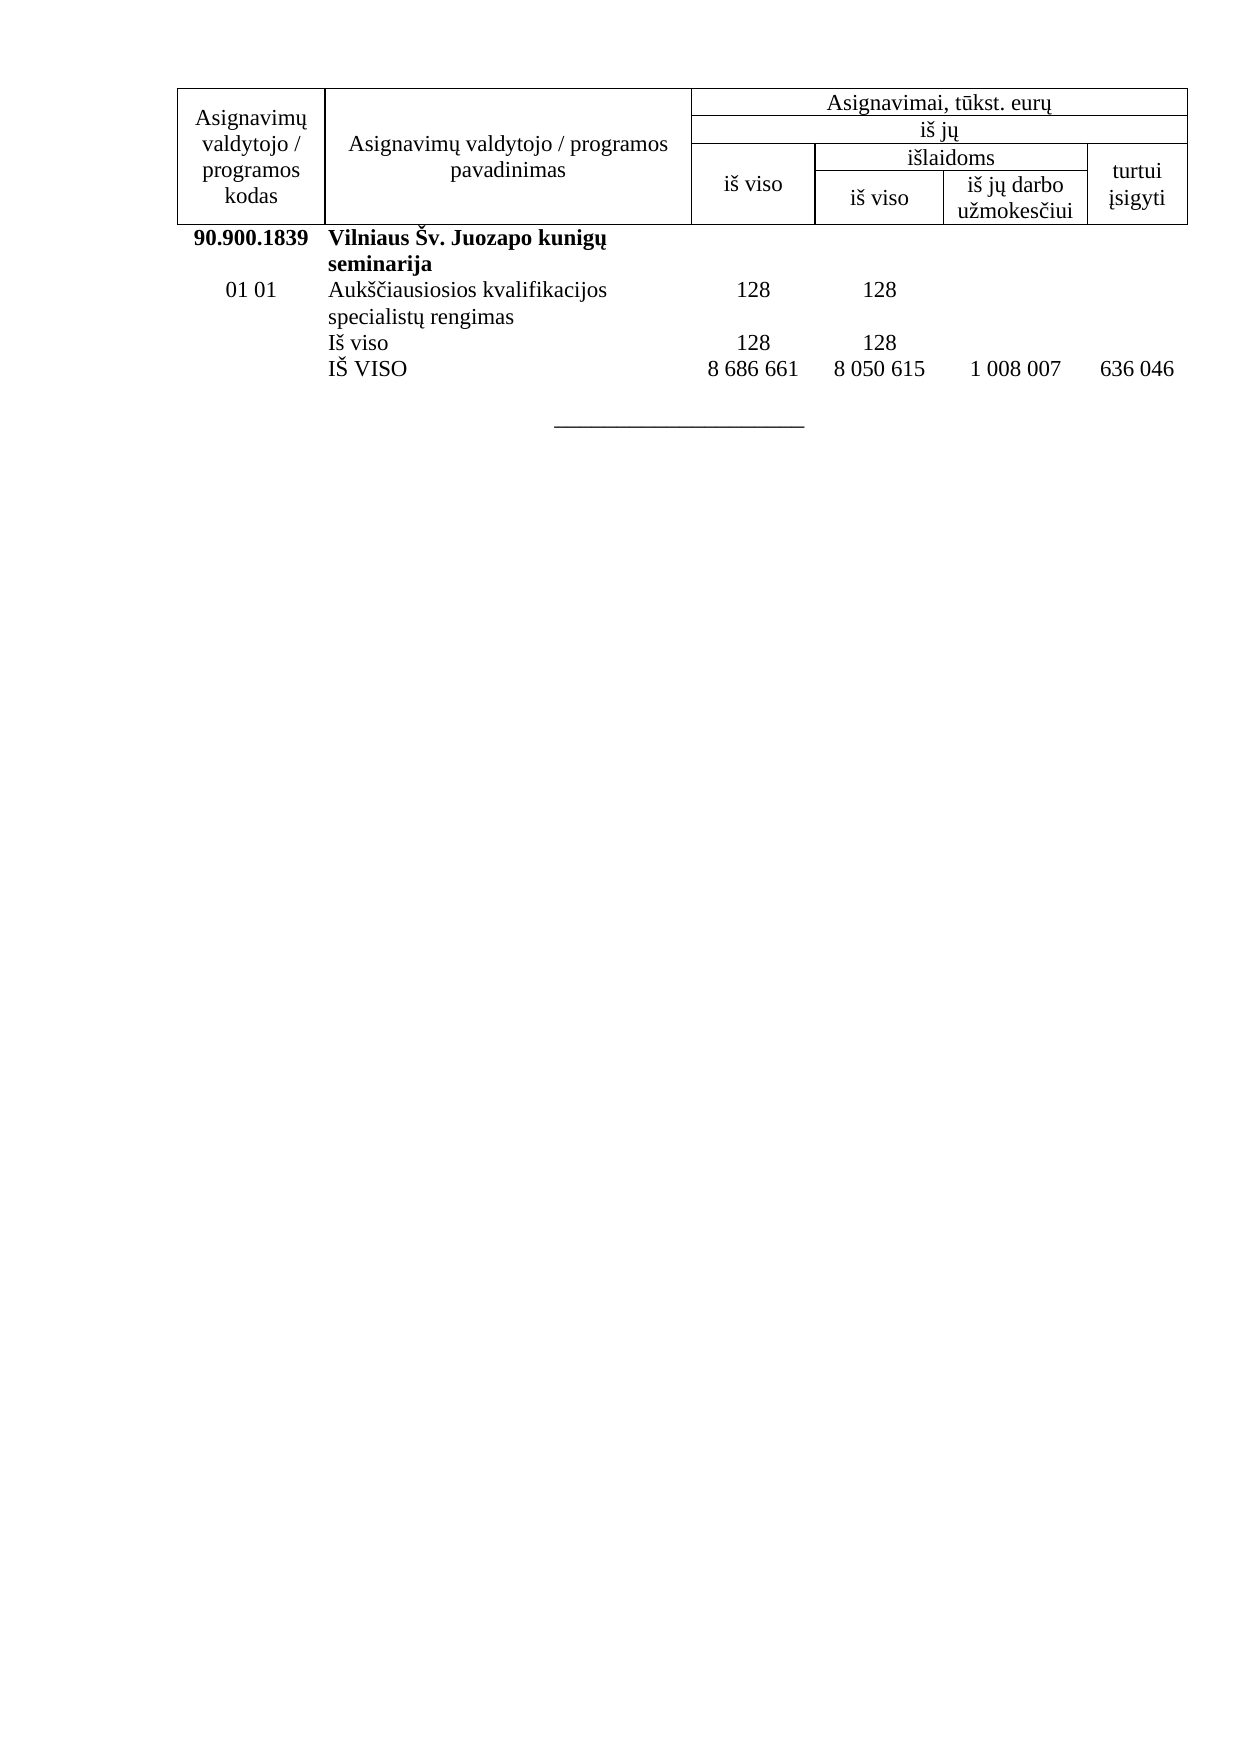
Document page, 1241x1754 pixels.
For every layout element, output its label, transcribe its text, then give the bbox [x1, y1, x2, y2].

table_cell Iš viso [325, 329, 691, 356]
table_cell [691, 225, 815, 276]
table_cell 01 01 [177, 276, 325, 329]
table_cell Aukščiausiosios kvalifikacijos specialistų rengimas [325, 276, 691, 329]
table_cell [177, 329, 325, 356]
table_cell [177, 356, 325, 382]
table_cell turtui įsigyti [1088, 144, 1187, 224]
table_cell Vilniaus Šv. Juozapo kunigų seminarija [325, 225, 691, 276]
table_cell 636 046 [1087, 356, 1187, 382]
table_cell [815, 225, 944, 276]
table_cell [944, 329, 1087, 356]
table_cell 128 [691, 276, 815, 329]
table_cell 8 050 615 [815, 356, 944, 382]
table_cell išlaidoms [816, 144, 1087, 170]
table_cell 128 [815, 276, 944, 329]
table_cell 128 [691, 329, 815, 356]
table_cell iš viso [692, 144, 814, 224]
table_header Asignavimų valdytojo / programos kodas [178, 89, 324, 224]
table_cell iš viso [816, 171, 943, 224]
table_cell iš jų darbo užmokesčiui [944, 171, 1087, 224]
table_cell 8 686 661 [691, 356, 815, 382]
table_header Asignavimai, tūkst. eurų [692, 89, 1187, 115]
table_header Asignavimų valdytojo / programos pavadinimas [326, 89, 691, 224]
table_cell [1087, 276, 1187, 329]
table_cell 90.900.1839 [177, 225, 325, 276]
table_cell iš jų [692, 116, 1187, 143]
table_cell 128 [815, 329, 944, 356]
table_cell [944, 276, 1087, 329]
text –––––––––––––––––––– [177, 411, 1181, 439]
table_cell [944, 225, 1087, 276]
table_cell [1087, 329, 1187, 356]
table_cell [1087, 225, 1187, 276]
table_cell IŠ VISO [325, 356, 691, 382]
table_cell 1 008 007 [944, 356, 1087, 382]
